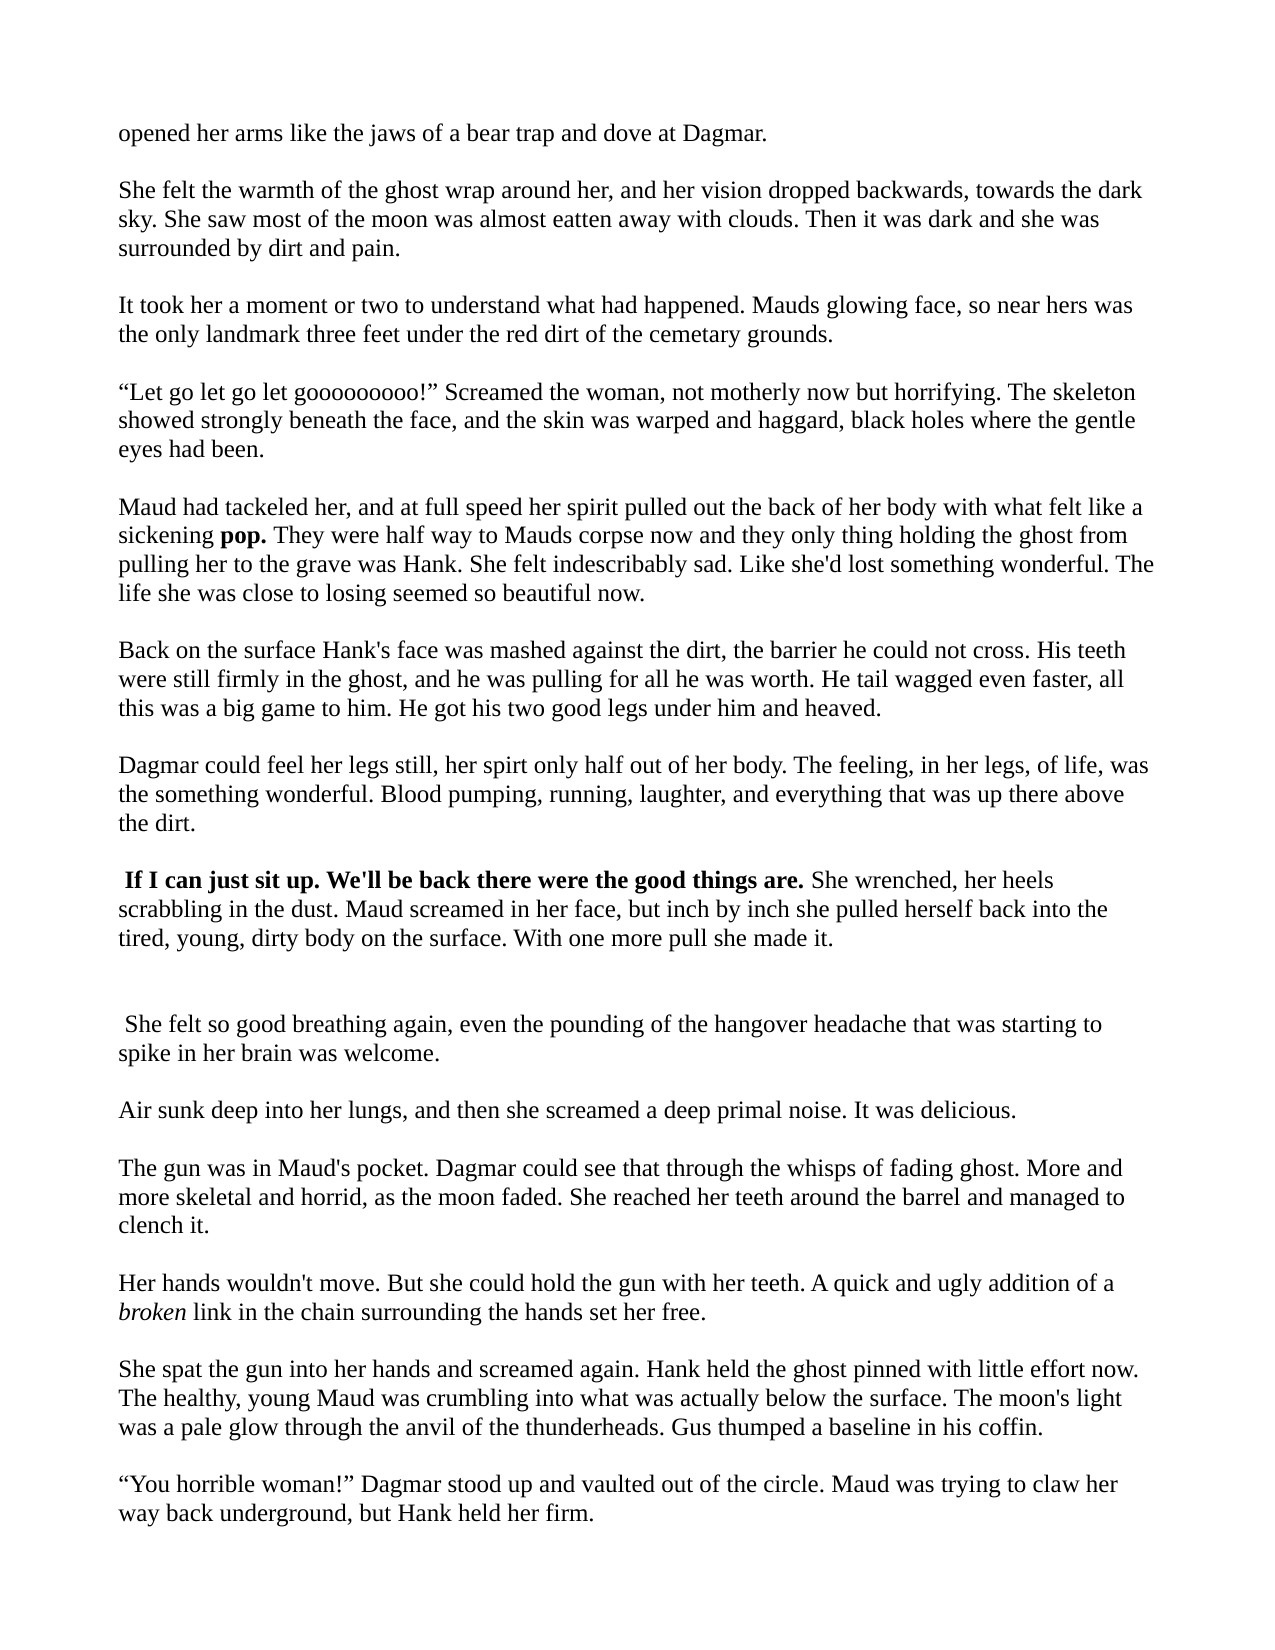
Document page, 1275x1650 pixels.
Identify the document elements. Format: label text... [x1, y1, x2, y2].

text If I can just sit up. We'll be back there were the good things are. She wrenched, her heels scrabbling in the dust. Maud screamed in her face, but inch by inch she pulled herself back into the tired, young, dirty body on the surface. With one more pull she made it. She felt so good breathing again, even the pounding of the hangover headache that was starting to spike in her brain was welcome. [118, 866, 1157, 1067]
text The gun was in Maud's pocket. Dagmar could see that through the whisps of fading ghost. More and more skeletal and horrid, as the moon faded. She reached her teeth around the barrel and managed to clench it. Her hands wouldn't move. But she could hold the gun with her teeth. A quick and ugly addition of a broken link in the chain surrounding the hands set her free. [118, 1153, 1157, 1326]
text “You horrible woman!” Dagmar stood up and vaulted out of the circle. Maud was trying to claw her way back underground, but Hank held her firm. [118, 1469, 1157, 1527]
text She felt the warmth of the ghost wrap around her, and her vision dropped backwards, towards the dark sky. She saw most of the moon was almost eatten away with clouds. Then it was dark and she was surrounded by dirt and pain. [118, 176, 1157, 262]
text Back on the surface Hank's face was mashed against the dirt, the barrier he could not cross. His teeth were still firmly in the ghost, and he was pulling for all he was worth. He tail wagged even faster, all this was a big game to him. He got his two good legs under him and heaved. [118, 636, 1157, 722]
text Maud had tackeled her, and at full speed her spirit pulled out the back of her body with what felt like a sickening pop. They were half way to Mauds corpse now and they only thing holding the ghost from pulling her to the grave was Hank. She felt indescribably sad. Like she'd lost something wonderful. The life she was close to losing seemed so beautiful now. [118, 492, 1157, 607]
text It took her a moment or two to understand what had happened. Mauds glowing face, so near hers was the only landmark three feet under the red dirt of the cemetary grounds. “Let go let go let gooooooooo!” Screamed the woman, not motherly now but horrifying. The skeleton showed strongly beneath the face, and the skin was warped and haggard, black holes where the gentle eyes had been. [118, 291, 1157, 463]
text opened her arms like the jaws of a bear trap and dove at Dagmar. [118, 118, 1157, 147]
text Air sunk deep into her lungs, and then she screamed a deep primal noise. It was delicious. [118, 1096, 1157, 1124]
text Dagmar could feel her legs still, her spirt only half out of her body. The feeling, in her legs, of life, was the something wonderful. Blood pumping, running, laughter, and everything that was up there above the dirt. [118, 751, 1157, 837]
text She spat the gun into her hands and screamed again. Hank held the ghost pinned with little effort now. The healthy, young Maud was crumbling into what was actually below the surface. The moon's light was a pale glow through the anvil of the thunderheads. Gus thumped a baseline in his coffin. [118, 1354, 1157, 1441]
